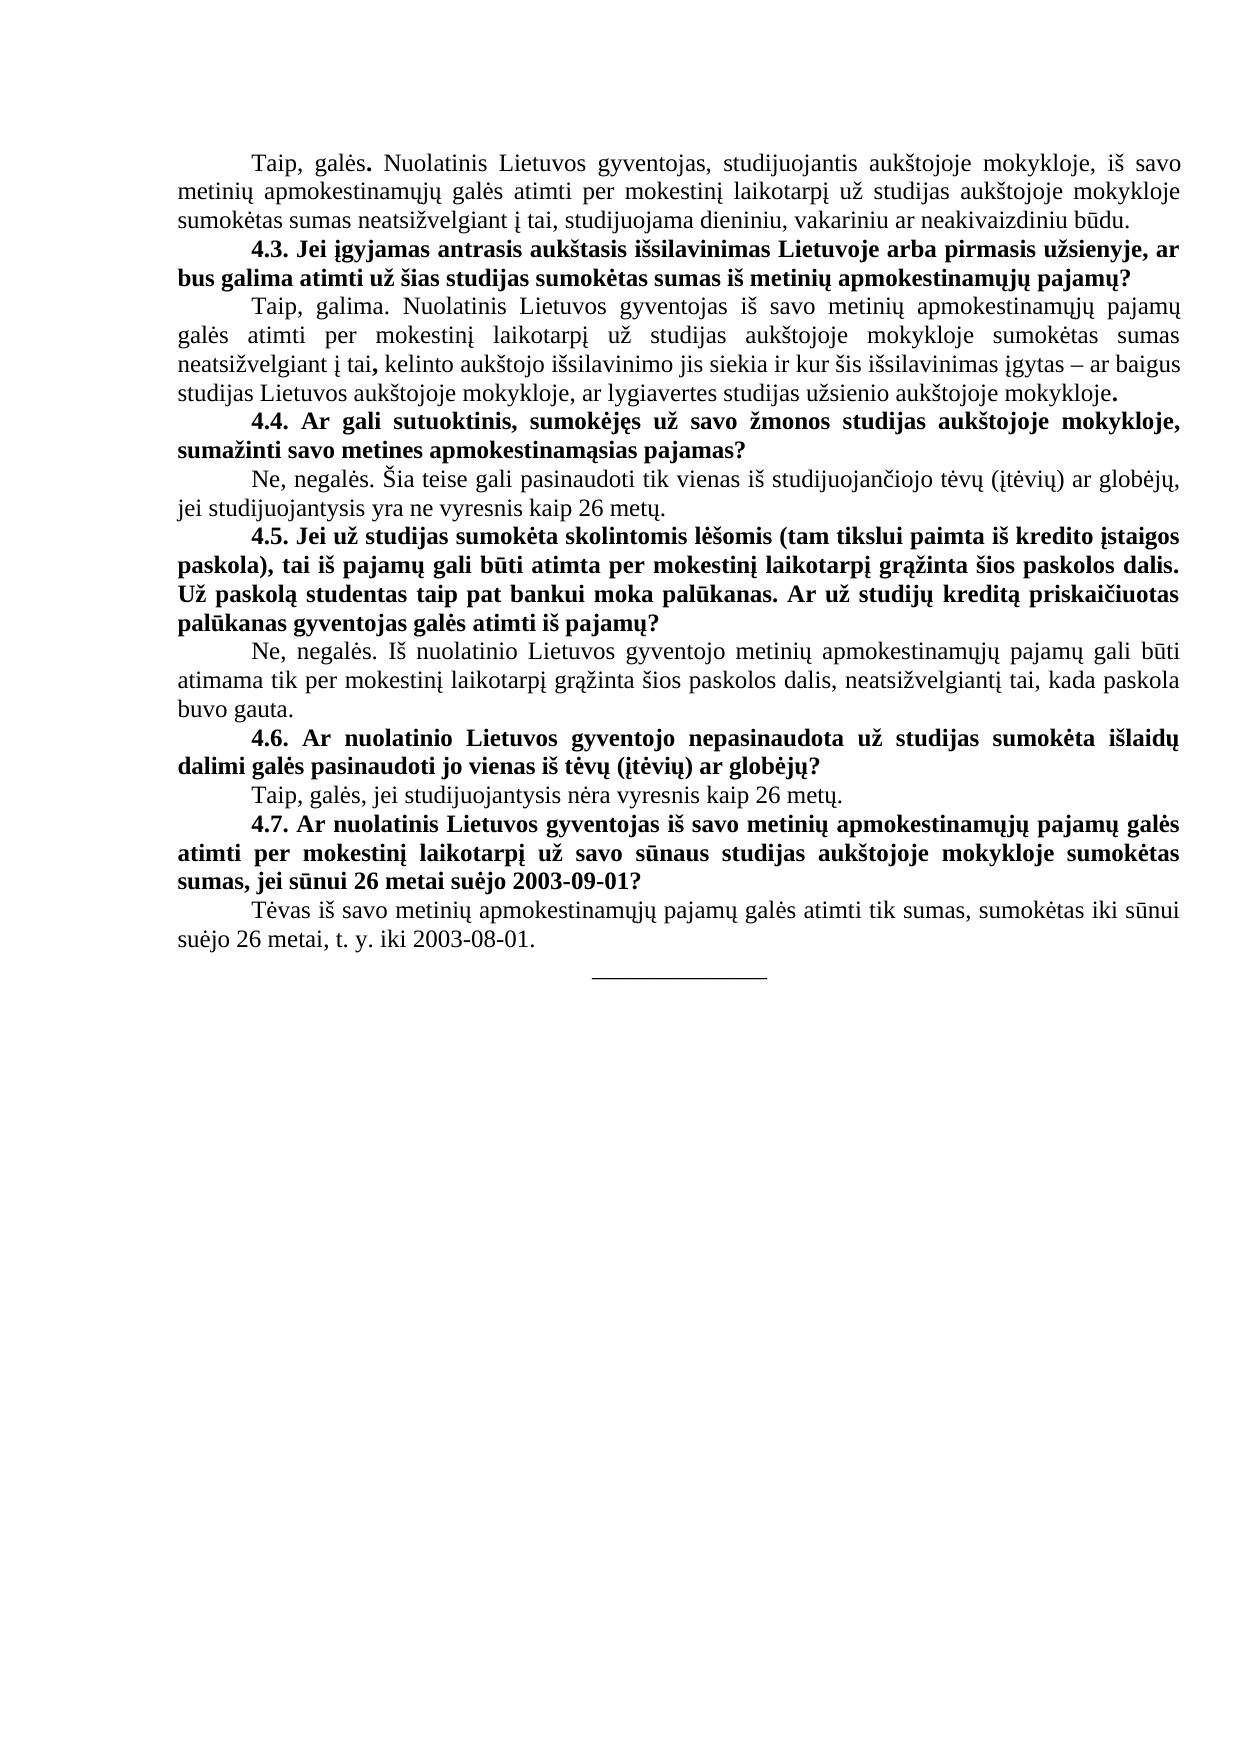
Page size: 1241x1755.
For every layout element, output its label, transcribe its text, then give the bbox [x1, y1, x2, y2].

text Tėvas iš savo metinių apmokestinamųjų pajamų galės atimti tik sumas, sumokėtas iki sūnui suėjo 26 metai, t. y. iki 2003-08-01. [177, 895, 1181, 953]
text Taip, galima. Nuolatinis Lietuvos gyventojas iš savo metinių apmokestinamųjų pajamų galės atimti per mokestinį laikotarpį už studijas aukštojoje mokykloje sumokėtas sumas neatsižvelgiant į tai, kelinto aukštojo išsilavinimo jis siekia ir kur šis išsilavinimas įgytas – ar baigus studijas Lietuvos aukštojoje mokykloje, ar lygiavertes studijas užsienio aukštojoje mokykloje. [177, 291, 1181, 406]
text 4.5. Jei už studijas sumokėta skolintomis lėšomis (tam tikslui paimta iš kredito įstaigos paskola), tai iš pajamų gali būti atimta per mokestinį laikotarpį grąžinta šios paskolos dalis. Už paskolą studentas taip pat bankui moka palūkanas. Ar už studijų kreditą priskaičiuotas palūkanas gyventojas galės atimti iš pajamų? [177, 521, 1181, 636]
text 4.3. Jei įgyjamas antrasis aukštasis išsilavinimas Lietuvoje arba pirmasis užsienyje, ar bus galima atimti už šias studijas sumokėtas sumas iš metinių apmokestinamųjų pajamų? [177, 234, 1181, 291]
text 4.6. Ar nuolatinio Lietuvos gyventojo nepasinaudota už studijas sumokėta išlaidų dalimi galės pasinaudoti jo vienas iš tėvų (įtėvių) ar globėjų? [177, 723, 1181, 780]
text Taip, galės, jei studijuojantysis nėra vyresnis kaip 26 metų. [177, 780, 1181, 809]
text Ne, negalės. Iš nuolatinio Lietuvos gyventojo metinių apmokestinamųjų pajamų gali būti atimama tik per mokestinį laikotarpį grąžinta šios paskolos dalis, neatsižvelgiantį tai, kada paskola buvo gauta. [177, 636, 1181, 723]
text 4.4. Ar gali sutuoktinis, sumokėjęs už savo žmonos studijas aukštojoje mokykloje, sumažinti savo metines apmokestinamąsias pajamas? [177, 406, 1181, 464]
text ______________ [177, 953, 1181, 981]
text 4.7. Ar nuolatinis Lietuvos gyventojas iš savo metinių apmokestinamųjų pajamų galės atimti per mokestinį laikotarpį už savo sūnaus studijas aukštojoje mokykloje sumokėtas sumas, jei sūnui 26 metai suėjo 2003-09-01? [177, 809, 1181, 895]
text Ne, negalės. Šia teise gali pasinaudoti tik vienas iš studijuojančiojo tėvų (įtėvių) ar globėjų, jei studijuojantysis yra ne vyresnis kaip 26 metų. [177, 464, 1181, 521]
text Taip, galės. Nuolatinis Lietuvos gyventojas, studijuojantis aukštojoje mokykloje, iš savo metinių apmokestinamųjų galės atimti per mokestinį laikotarpį už studijas aukštojoje mokykloje sumokėtas sumas neatsižvelgiant į tai, studijuojama dieniniu, vakariniu ar neakivaizdiniu būdu. [177, 148, 1181, 234]
